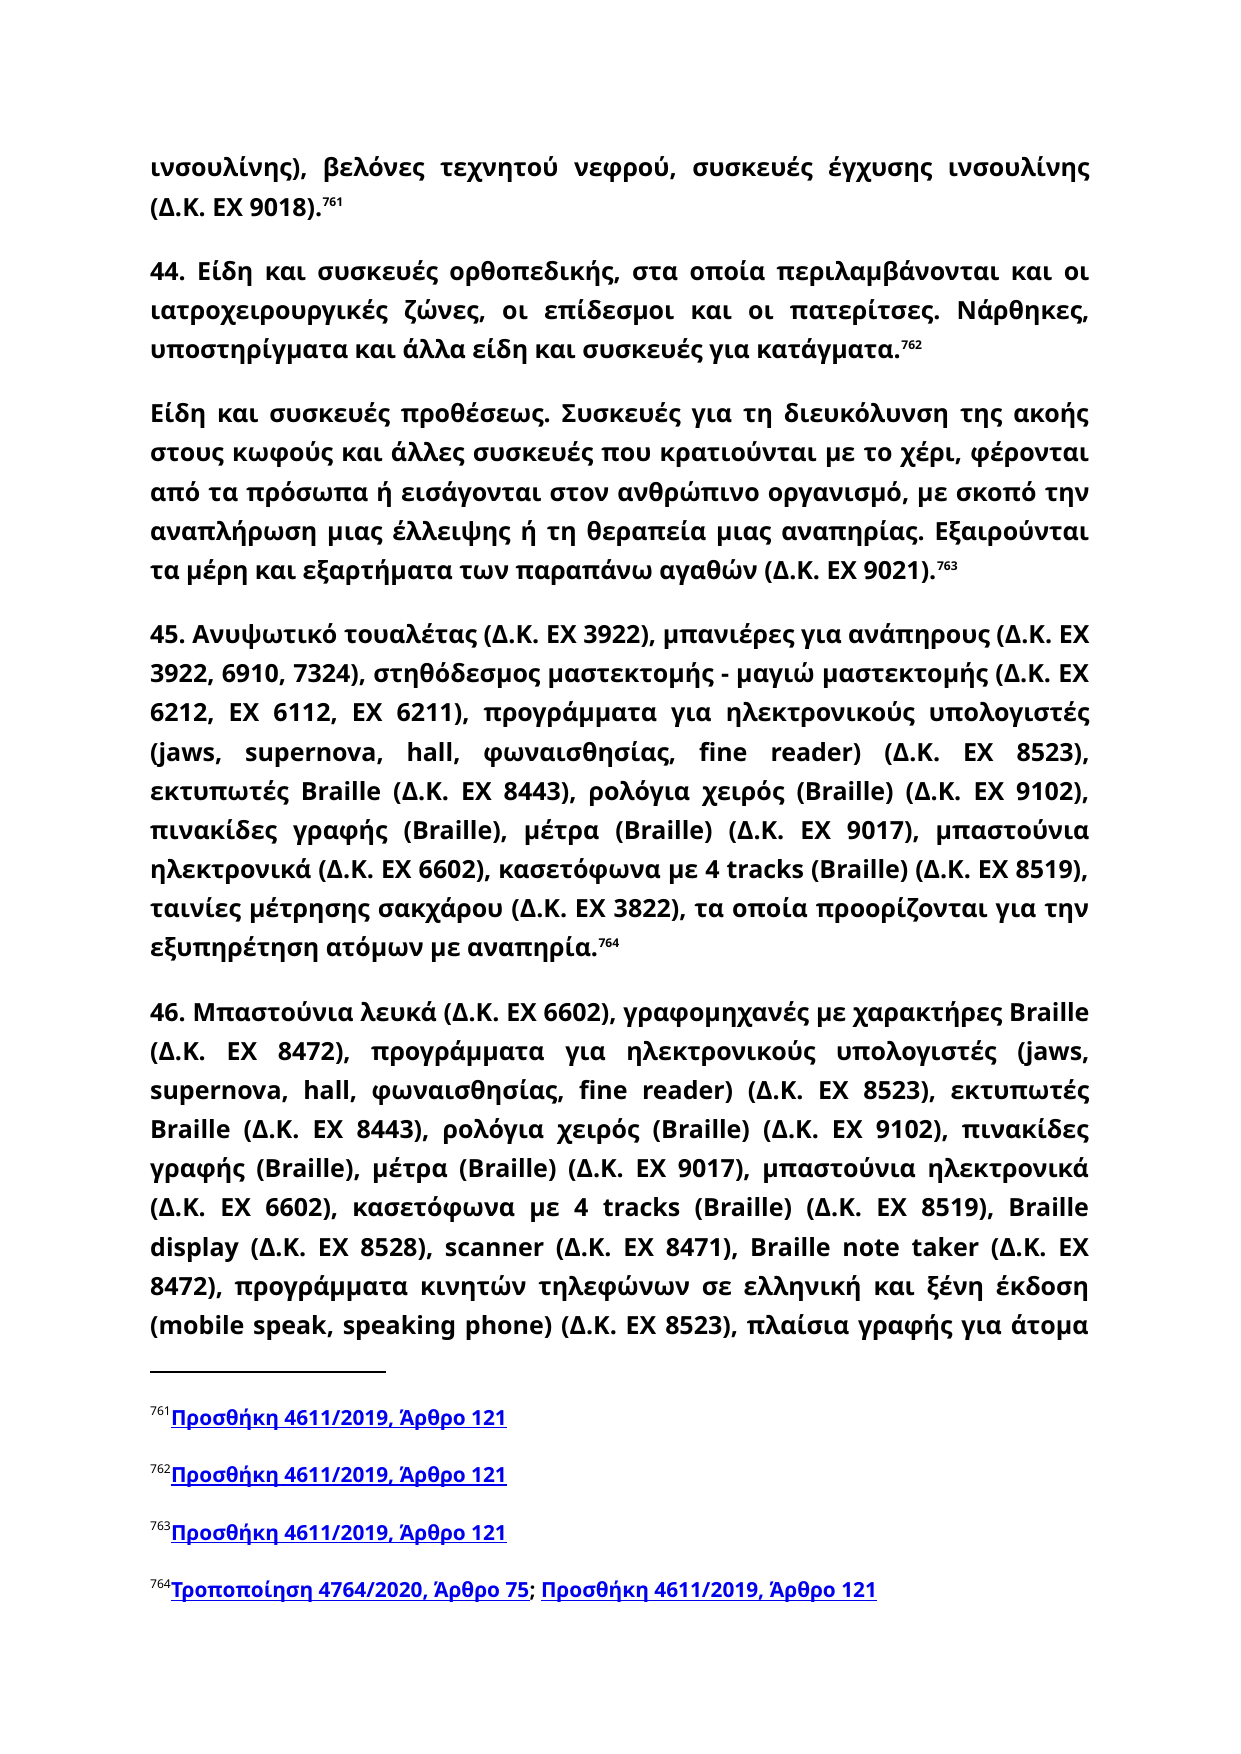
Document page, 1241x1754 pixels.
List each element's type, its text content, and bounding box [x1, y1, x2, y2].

text Τροποποίηση 4764/2020, Άρθρο 75; Προσθήκη 4611/2019, Άρθρο 121 [150, 1576, 1090, 1604]
text 44. Είδη και συσκευές ορθοπεδικής, στα οποία περιλαμβάνονται και οι ιατροχειρουργικές ζώνες, οι επίδεσμοι και οι πατερίτσες. Νάρθηκες, υποστηρίγματα και άλλα είδη και συσκευές για κατάγματα. [150, 253, 1090, 366]
text Προσθήκη 4611/2019, Άρθρο 121 [150, 1403, 1090, 1431]
text Προσθήκη 4611/2019, Άρθρο 121 [150, 1518, 1090, 1546]
text 46. Μπαστούνια λευκά (Δ.Κ. ΕΧ 6602), γραφομηχανές με χαρακτήρες Braille (Δ.Κ. ΕΧ 8472), προγράμματα για ηλεκτρονικούς υπολογιστές (jaws, supernova, hall, φωναισθησίας, fine reader) (Δ.Κ. EX 8523), εκτυπωτές Braille (Δ.Κ. EX 8443), ρολόγια χειρός (Braille) (Δ.Κ. EX 9102), πινακίδες γραφής (Braille), μέτρα (Braille) (Δ.Κ. ΕΧ 9017), μπαστούνια ηλεκτρονικά (Δ.Κ. ΕΧ 6602), κασετόφωνα με 4 tracks (Braille) (Δ.Κ. ΕΧ 8519), Braille display (Δ.Κ. ΕΧ 8528), scanner (Δ.Κ. ΕΧ 8471), Braille note taker (Δ.Κ. EX 8472), προγράμματα κινητών τηλεφώνων σε ελληνική και ξένη έκδοση (mobile speak, speaking phone) (Δ.Κ. EX 8523), πλαίσια γραφής για άτομα [150, 994, 1090, 1342]
text Προσθήκη 4611/2019, Άρθρο 121 [150, 1460, 1090, 1489]
text 45. Ανυψωτικό τουαλέτας (Δ.Κ. ΕΧ 3922), μπανιέρες για ανάπηρους (Δ.Κ. ΕΧ 3922, 6910, 7324), στηθόδεσμος μαστεκτομής - μαγιώ μαστεκτομής (Δ.Κ. ΕΧ 6212, ΕΧ 6112, ΕΧ 6211), προγράμματα για ηλεκτρονικούς υπολογιστές (jaws, supernova, hall, φωναισθησίας, fine reader) (Δ.Κ. EX 8523), εκτυπωτές Braille (Δ.Κ. EX 8443), ρολόγια χειρός (Braille) (Δ.Κ. EX 9102), πινακίδες γραφής (Braille), μέτρα (Braille) (Δ.Κ. ΕΧ 9017), μπαστούνια ηλεκτρονικά (Δ.Κ. ΕΧ 6602), κασετόφωνα με 4 tracks (Braille) (Δ.Κ. ΕΧ 8519), ταινίες μέτρησης σακχάρου (Δ.Κ. ΕΧ 3822), τα οποία προορίζονται για την εξυπηρέτηση ατόμων με αναπηρία. [150, 617, 1090, 964]
text ινσουλίνης), βελόνες τεχνητού νεφρού, συσκευές έγχυσης ινσουλίνης (Δ.Κ. ΕΧ 9018). [150, 150, 1090, 223]
text Είδη και συσκευές προθέσεως. Συσκευές για τη διευκόλυνση της ακοής στους κωφούς και άλλες συσκευές που κρατιούνται με το χέρι, φέρονται από τα πρόσωπα ή εισάγονται στον ανθρώπινο οργανισμό, με σκοπό την αναπλήρωση μιας έλλειψης ή τη θεραπεία μιας αναπηρίας. Εξαιρούνται τα μέρη και εξαρτήματα των παραπάνω αγαθών (Δ.Κ. ΕΧ 9021). [150, 396, 1090, 587]
